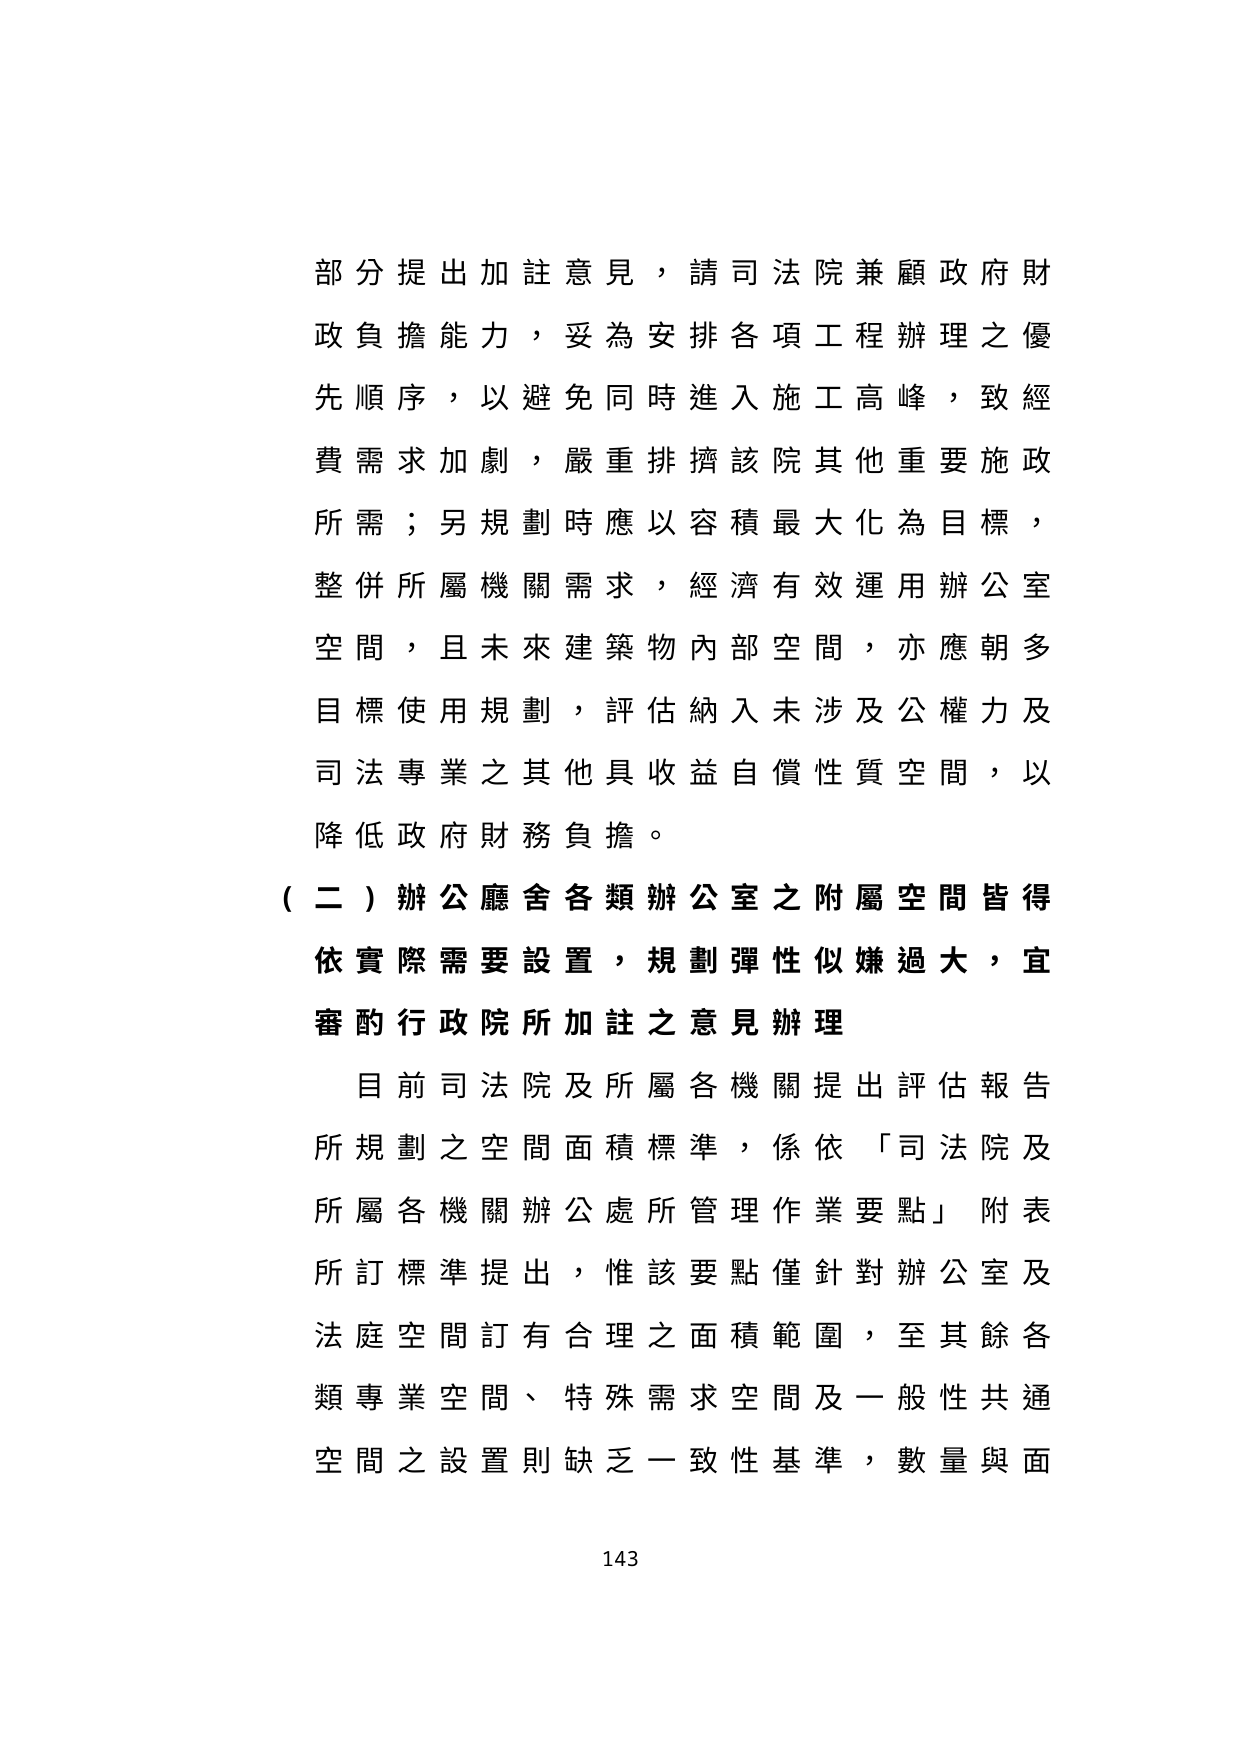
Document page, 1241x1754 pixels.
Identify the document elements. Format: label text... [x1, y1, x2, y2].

text 部分提出加註意見，請司法院兼顧政府財政負擔能力，妥為安排各項工程辦理之優先順序，以避免同時進入施工高峰，致經費需求加劇，嚴重排擠該院其他重要施政所需；另規劃時應以容積最大化為目標，整併所屬機關需求，經濟有效運用辦公室空間，且未來建築物內部空間，亦應朝多目標使用規劃，評估納入未涉及公權力及司法專業之其他具收益自償性質空間，以降低政府財務負擔。 [271, 229, 1058, 854]
text (二)辦公廳舍各類辦公室之附屬空間皆得依實際需要設置，規劃彈性似嫌過大，宜審酌行政院所加註之意見辦理 [242, 854, 1058, 1042]
text 目前司法院及所屬各機關提出評估報告所規劃之空間面積標準，係依「司法院及所屬各機關辦公處所管理作業要點」附表所訂標準提出，惟該要點僅針對辦公室及法庭空間訂有合理之面積範圍，至其餘各類專業空間、特殊需求空間及一般性共通空間之設置則缺乏一致性基準，數量與面 [271, 1042, 1058, 1479]
